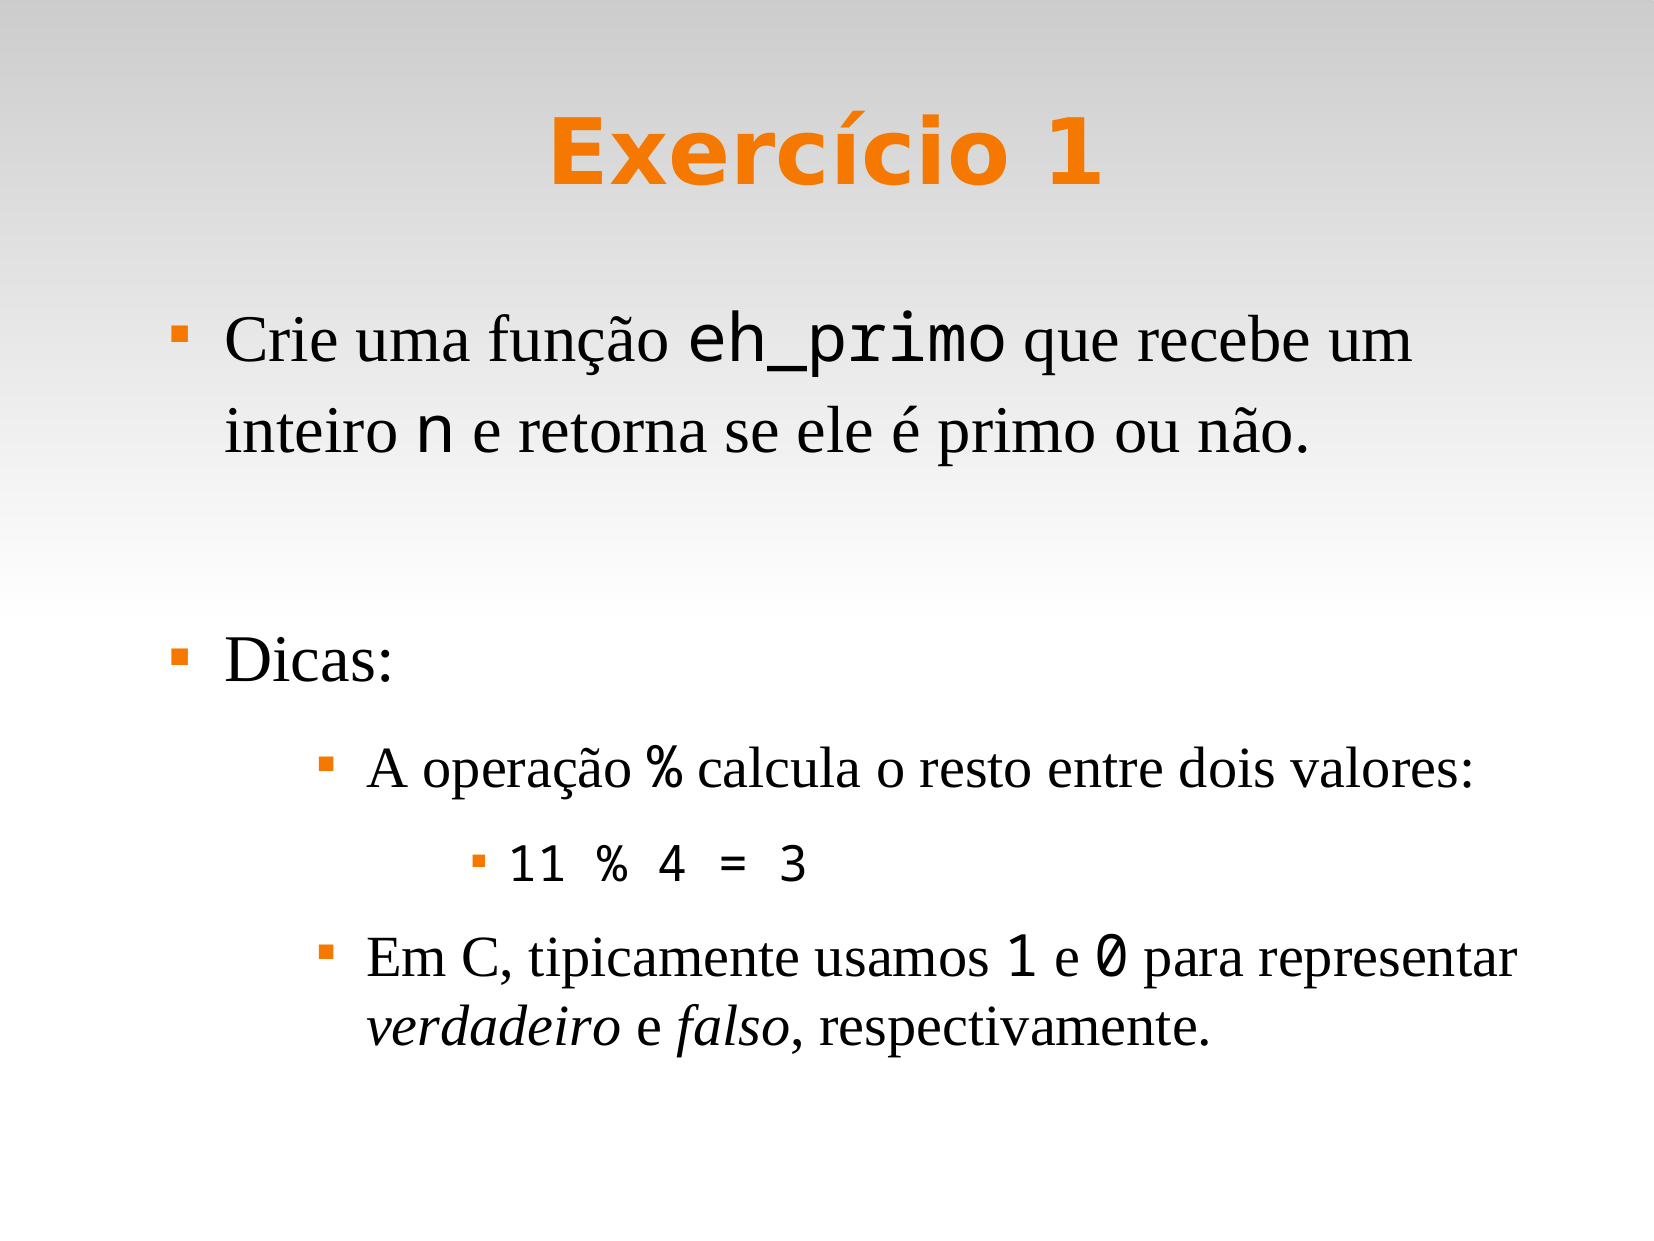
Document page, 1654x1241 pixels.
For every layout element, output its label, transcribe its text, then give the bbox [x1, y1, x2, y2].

title Exercício 1 [82, 49, 1571, 257]
list Crie uma função eh_primo que recebe um inteiro n e retorna se ele é primo ou não. Dicas: A operação % calcula o resto entre dois valores: 11 % 4 = 3 Em C, tipicamente usamos 1 e 0 para representar verdadeiro e falso, respectivamente. [82, 290, 1571, 1175]
